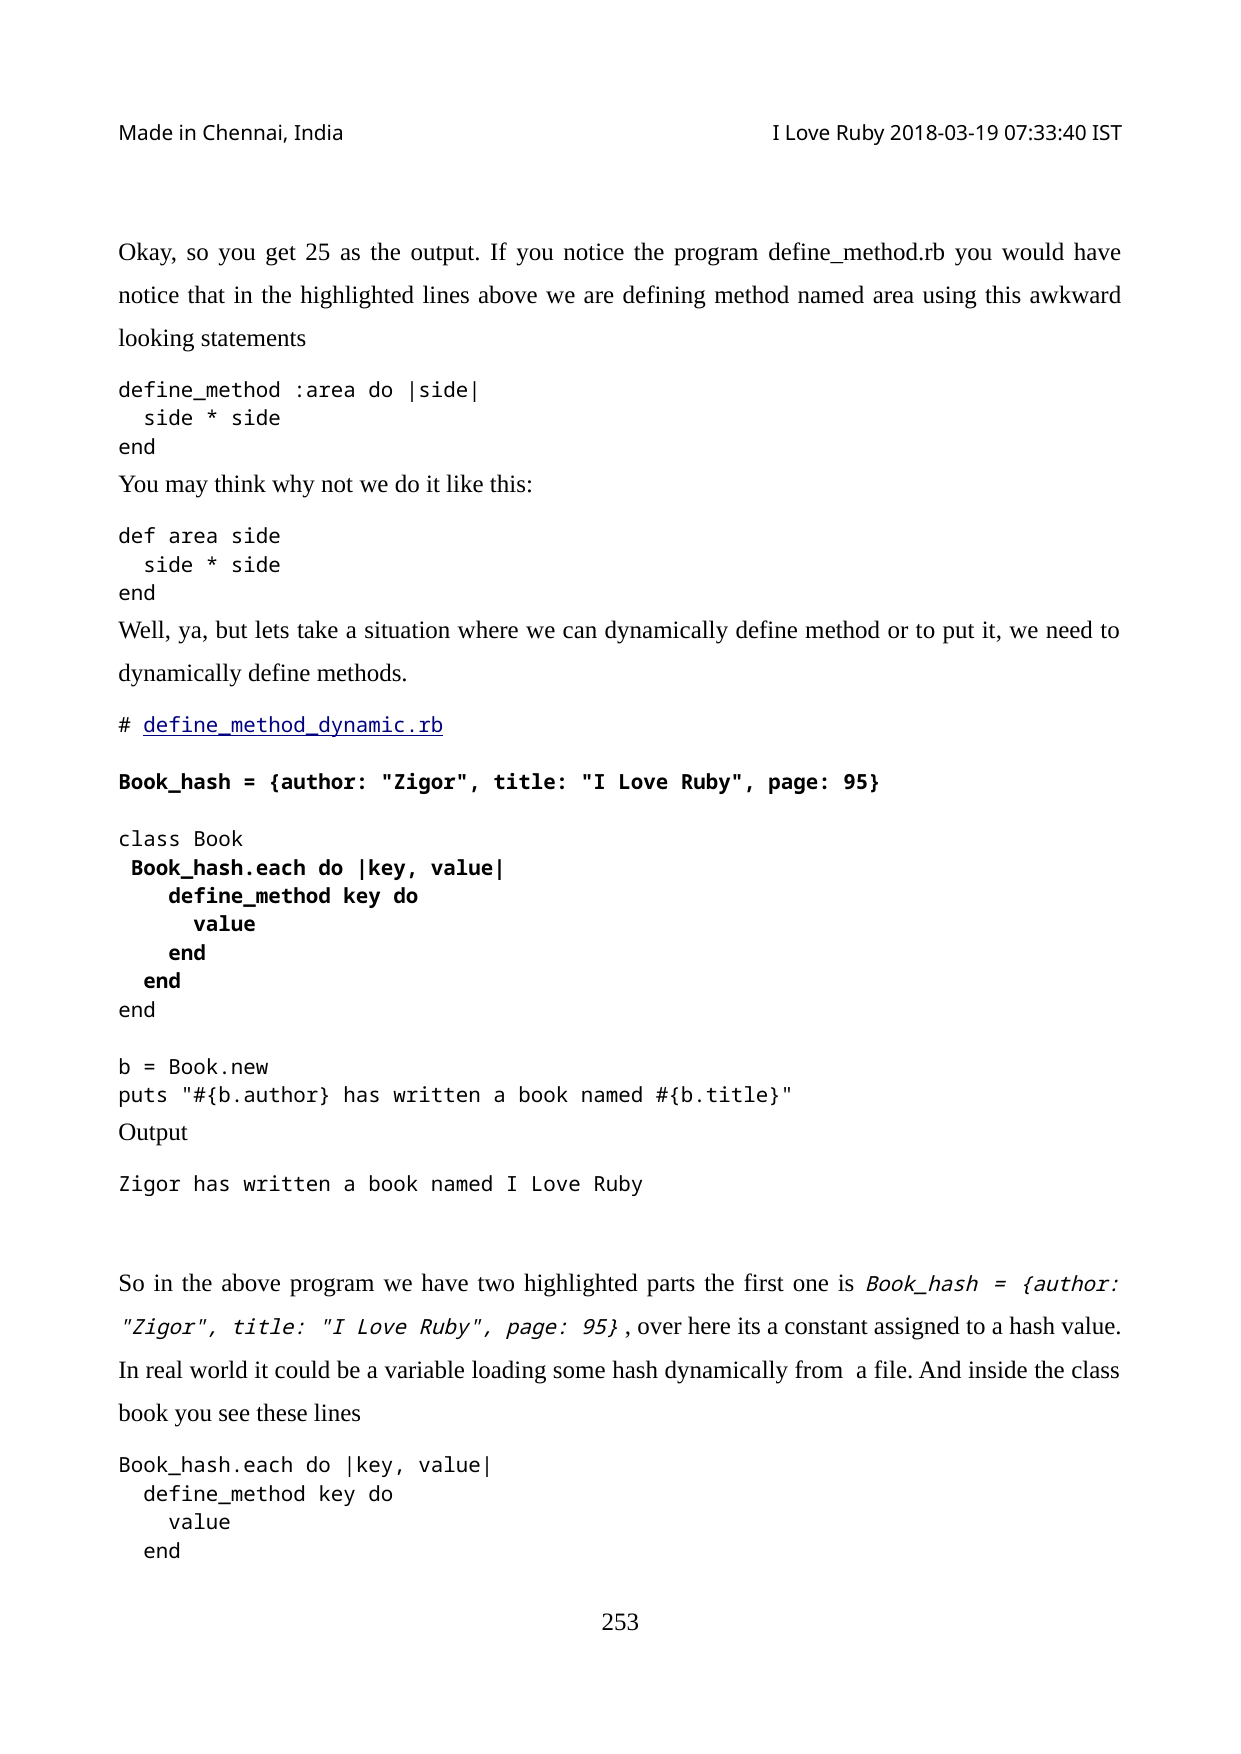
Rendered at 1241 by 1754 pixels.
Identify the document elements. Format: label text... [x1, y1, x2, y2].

text Output [118, 1117, 1122, 1146]
text Okay, so you get 25 as the output. If you notice the program define_method.rb you would have notice that in the highlighted lines above we are defining method named area using this awkward looking statements [118, 237, 1122, 352]
text define_method key do [118, 881, 1122, 909]
text # define_method_dynamic.rb [118, 711, 1122, 739]
text Book_hash.each do |key, value| [118, 1450, 1122, 1479]
text define_method :area do |side| [118, 375, 1122, 403]
text Well, ya, but lets take a situation where we can dynamically define method or to put it, we need to dynamically define methods. [118, 615, 1122, 687]
text value [118, 1507, 1122, 1536]
text Zigor has written a book named I Love Ruby [118, 1169, 1122, 1198]
text side * side [118, 403, 1122, 432]
text puts "#{b.author} has written a book named #{b.title}" [118, 1080, 1122, 1109]
text value [118, 909, 1122, 938]
text def area side [118, 521, 1122, 550]
text end [118, 1536, 1122, 1564]
text Book_hash.each do |key, value| [118, 853, 1122, 881]
text end [118, 938, 1122, 966]
text end [118, 966, 1122, 995]
text define_method key do [118, 1479, 1122, 1507]
text side * side [118, 550, 1122, 578]
text class Book [118, 824, 1122, 853]
text Book_hash = {author: "Zigor", title: "I Love Ruby", page: 95} [118, 767, 1122, 796]
text end [118, 995, 1122, 1023]
text end [118, 578, 1122, 607]
text You may think why not we do it like this: [118, 469, 1122, 498]
text b = Book.new [118, 1052, 1122, 1080]
text end [118, 432, 1122, 460]
text So in the above program we have two highlighted parts the first one is Book_hash = {author: "Zigor", title: "I Love Ruby", page: 95} , over here its a constant assigned to a hash value. In real world it could be a variable loading some hash dynamically from a file. And inside the class book you see these lines [118, 1268, 1122, 1427]
